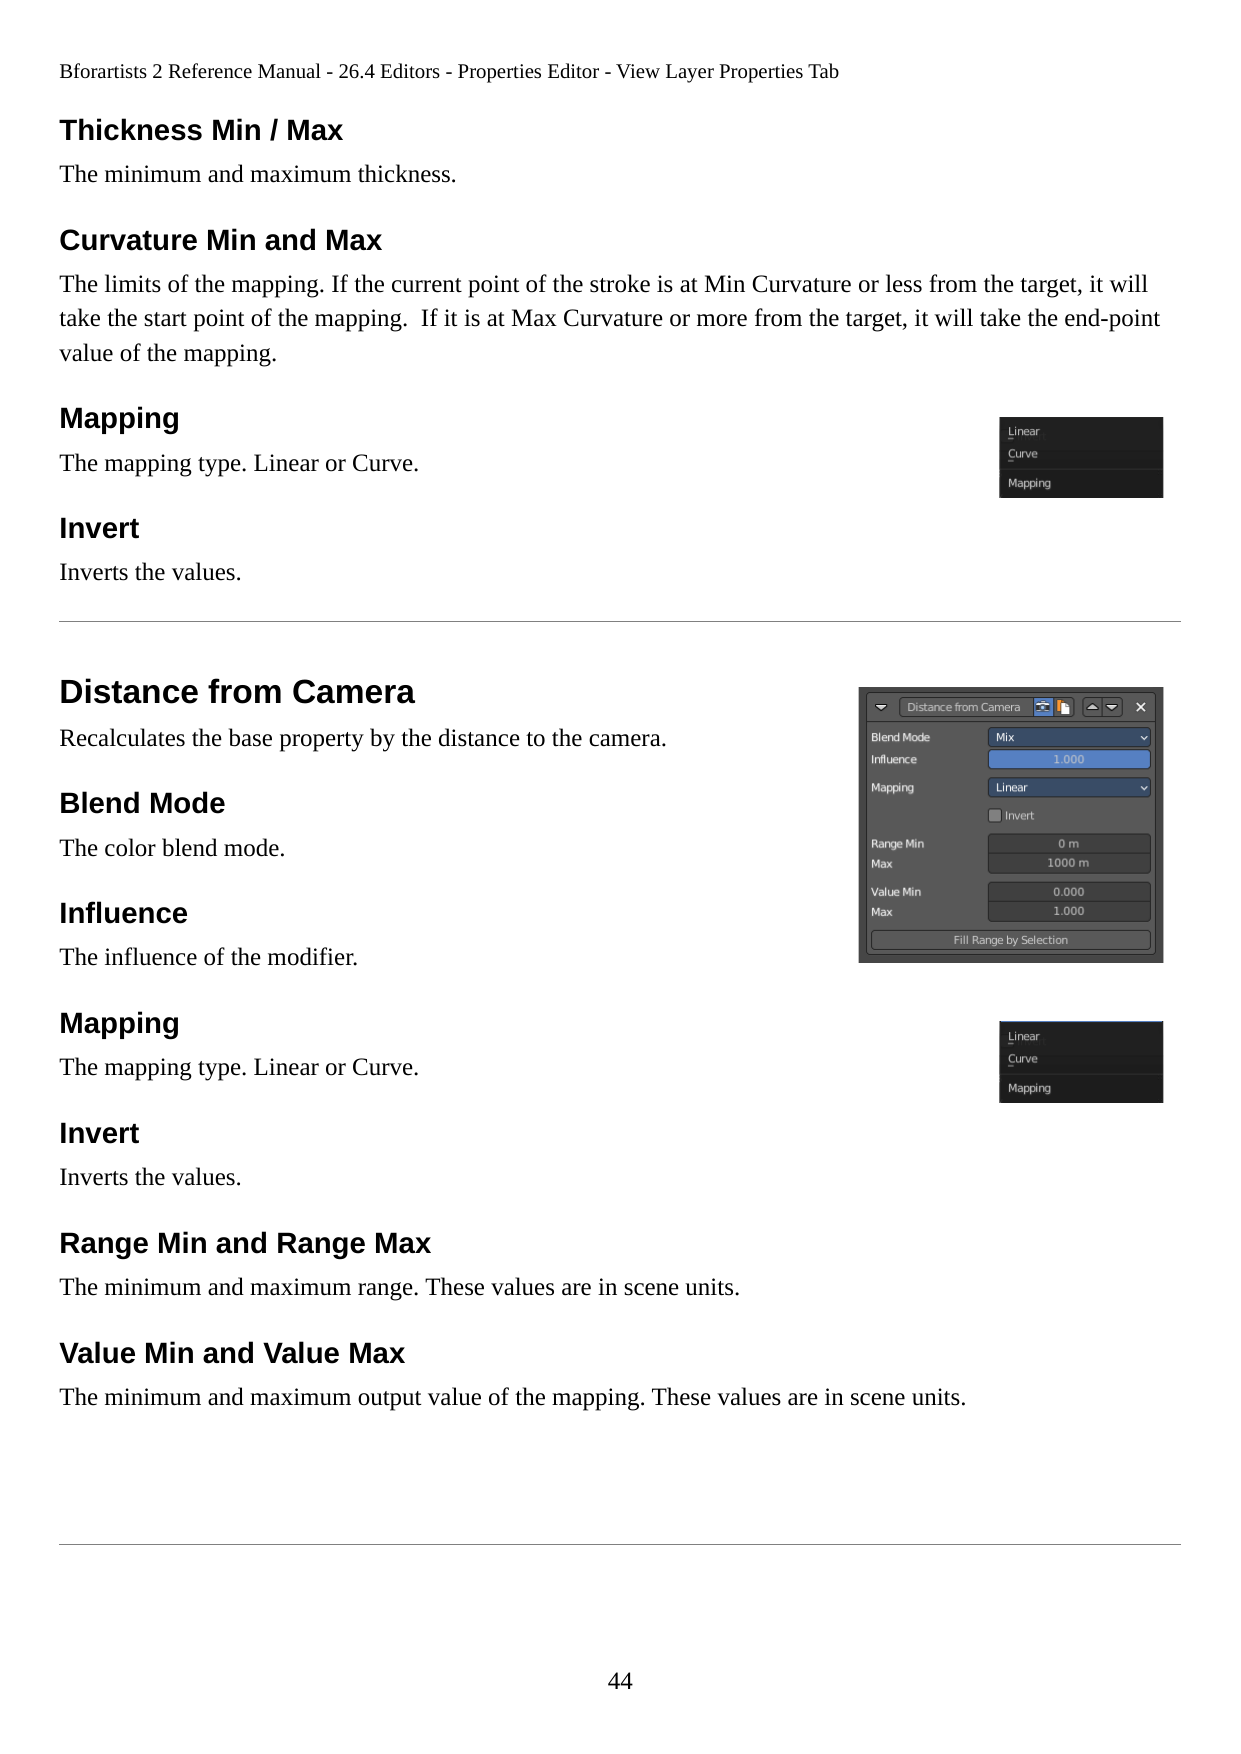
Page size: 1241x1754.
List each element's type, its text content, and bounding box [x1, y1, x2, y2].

subtitle Invert [59, 511, 1181, 545]
text The minimum and maximum range. These values are in scene units. [59, 1272, 1181, 1301]
subtitle Mapping [59, 401, 1181, 435]
subtitle Range Min and Range Max [59, 1226, 1181, 1260]
text The mapping type. Linear or Curve. [59, 448, 999, 476]
picture [858, 687, 1164, 963]
picture [999, 417, 1164, 498]
subtitle Influence [59, 896, 858, 930]
text Inverts the values. [59, 557, 1181, 586]
subtitle Curvature Min and Max [59, 222, 1181, 256]
text Inverts the values. [59, 1162, 1181, 1191]
subtitle Distance from Camera [59, 672, 1181, 710]
subtitle Invert [59, 1116, 1181, 1150]
subtitle Value Min and Value Max [59, 1336, 1181, 1369]
text The influence of the modifier. [59, 942, 1181, 971]
text The minimum and maximum thickness. [59, 159, 1181, 188]
text Recalculates the base property by the distance to the camera. [59, 723, 858, 751]
subtitle Blend Mode [59, 786, 858, 820]
text [1164, 833, 1181, 861]
subtitle [1164, 896, 1181, 930]
subtitle [1164, 786, 1181, 820]
text The mapping type. Linear or Curve. [59, 1052, 999, 1081]
picture [999, 1021, 1164, 1103]
subtitle Thickness Min / Max [59, 113, 1181, 146]
subtitle Mapping [59, 1006, 1181, 1040]
text The color blend mode. [59, 833, 858, 861]
text The minimum and maximum output value of the mapping. These values are in scene units. [59, 1382, 1181, 1411]
text The limits of the mapping. If the current point of the stroke is at Min Curvature or less from the target, it will take the start point of the mapping. If it is at Max Curvature or more from the target, it will take the end-point value of the mapping. [59, 269, 1181, 366]
